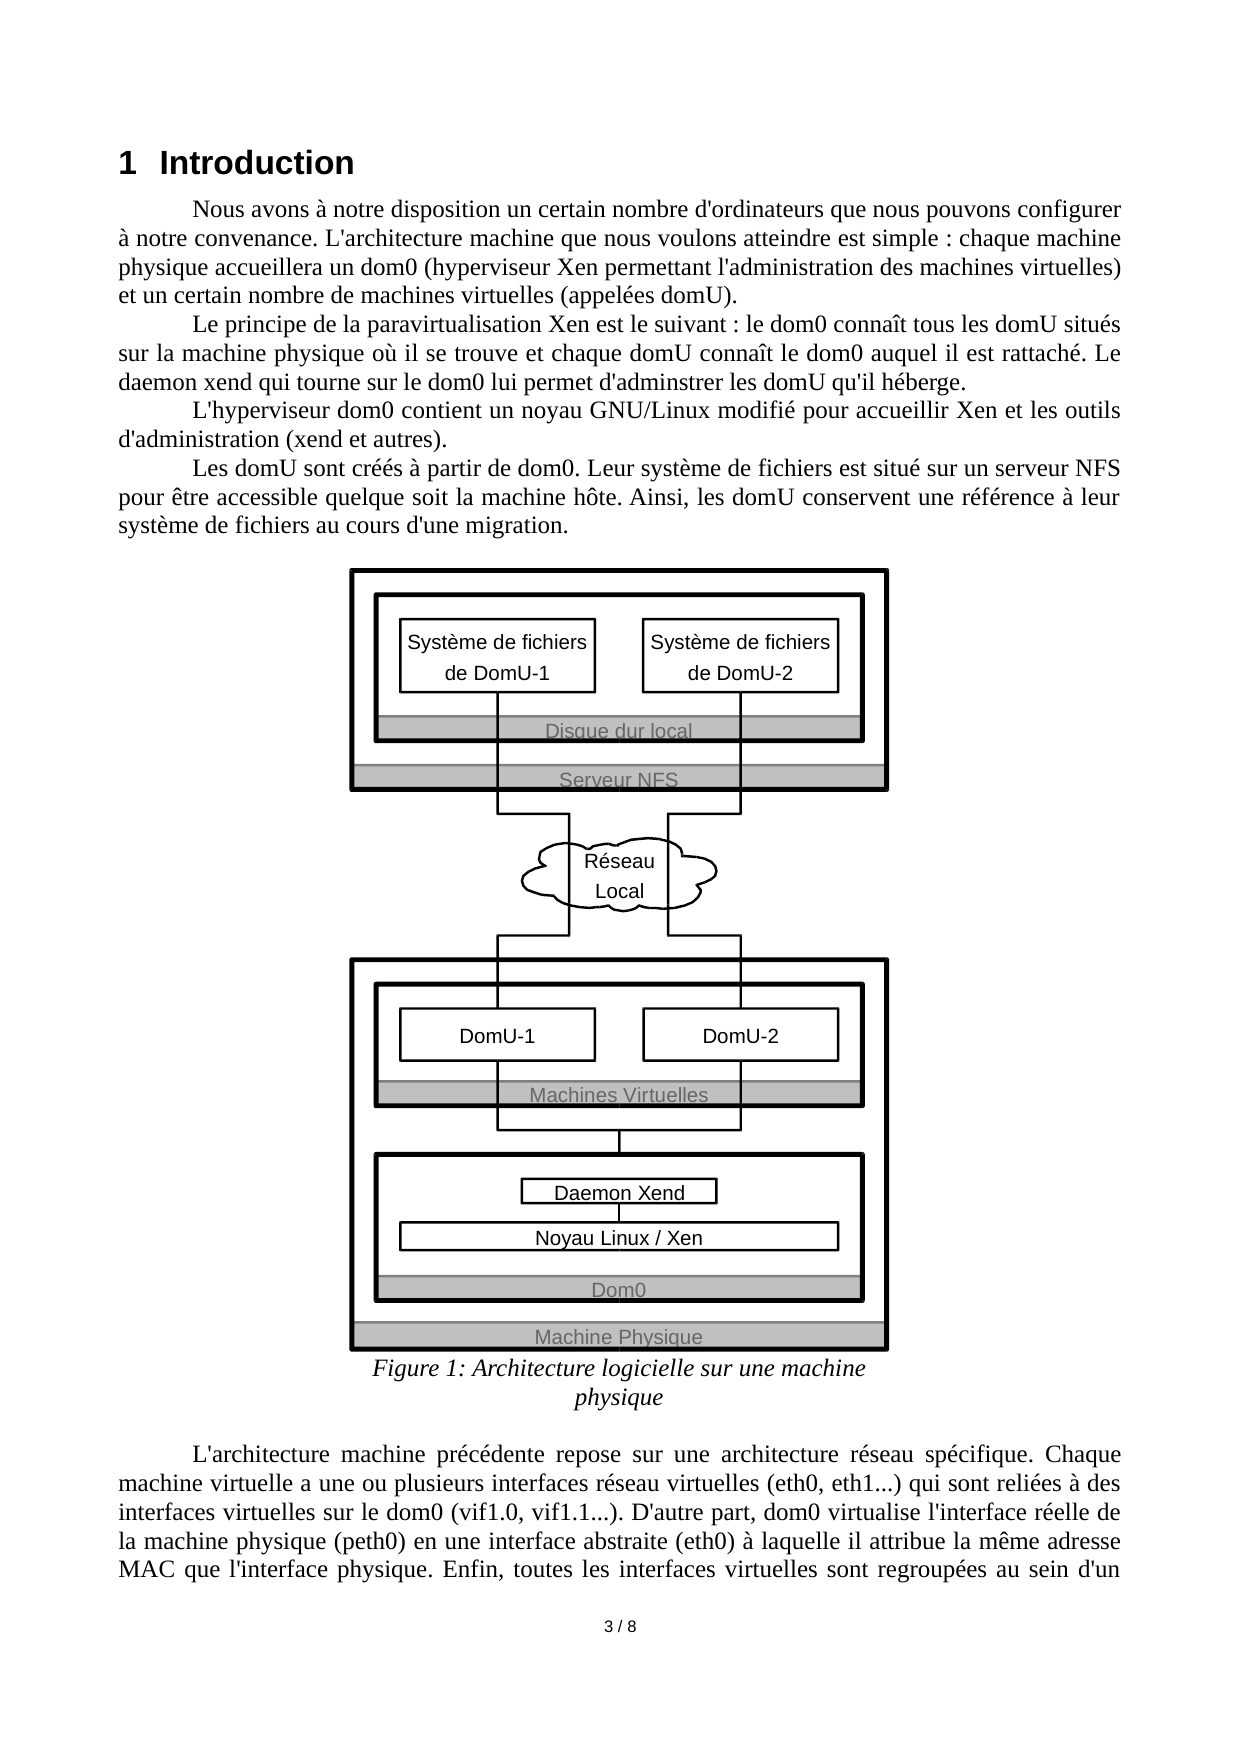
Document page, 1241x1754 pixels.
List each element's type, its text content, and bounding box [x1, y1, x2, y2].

text Figure 1: Architecture logicielle sur une machine physique [349, 581, 891, 1411]
text Les domU sont créés à partir de dom0. Leur système de fichiers est situé sur un serveur NFS pour être accessible quelque soit la machine hôte. Ainsi, les domU conservent une référence à leur système de fichiers au cours d'une migration. [118, 453, 1122, 539]
text Le principe de la paravirtualisation Xen est le suivant : le dom0 connaît tous les domU situés sur la machine physique où il se trouve et chaque domU connaît le dom0 auquel il est rattaché. Le daemon xend qui tourne sur le dom0 lui permet d'adminstrer les domU qu'il héberge. [118, 309, 1122, 396]
text Nous avons à notre disposition un certain nombre d'ordinateurs que nous pouvons configurer à notre convenance. L'architecture machine que nous voulons atteindre est simple : chaque machine physique accueillera un dom0 (hyperviseur Xen permettant l'administration des machines virtuelles) et un certain nombre de machines virtuelles (appelées domU). [118, 194, 1122, 309]
subtitle Introduction [118, 143, 1122, 182]
text L'architecture machine précédente repose sur une architecture réseau spécifique. Chaque machine virtuelle a une ou plusieurs interfaces réseau virtuelles (eth0, eth1...) qui sont reliées à des interfaces virtuelles sur le dom0 (vif1.0, vif1.1...). D'autre part, dom0 virtualise l'interface réelle de la machine physique (peth0) en une interface abstraite (eth0) à laquelle il attribue la même adresse MAC que l'interface physique. Enfin, toutes les interfaces virtuelles sont regroupées au sein d'un [118, 1439, 1122, 1583]
text L'hyperviseur dom0 contient un noyau GNU/Linux modifié pour accueillir Xen et les outils d'administration (xend et autres). [118, 396, 1122, 453]
